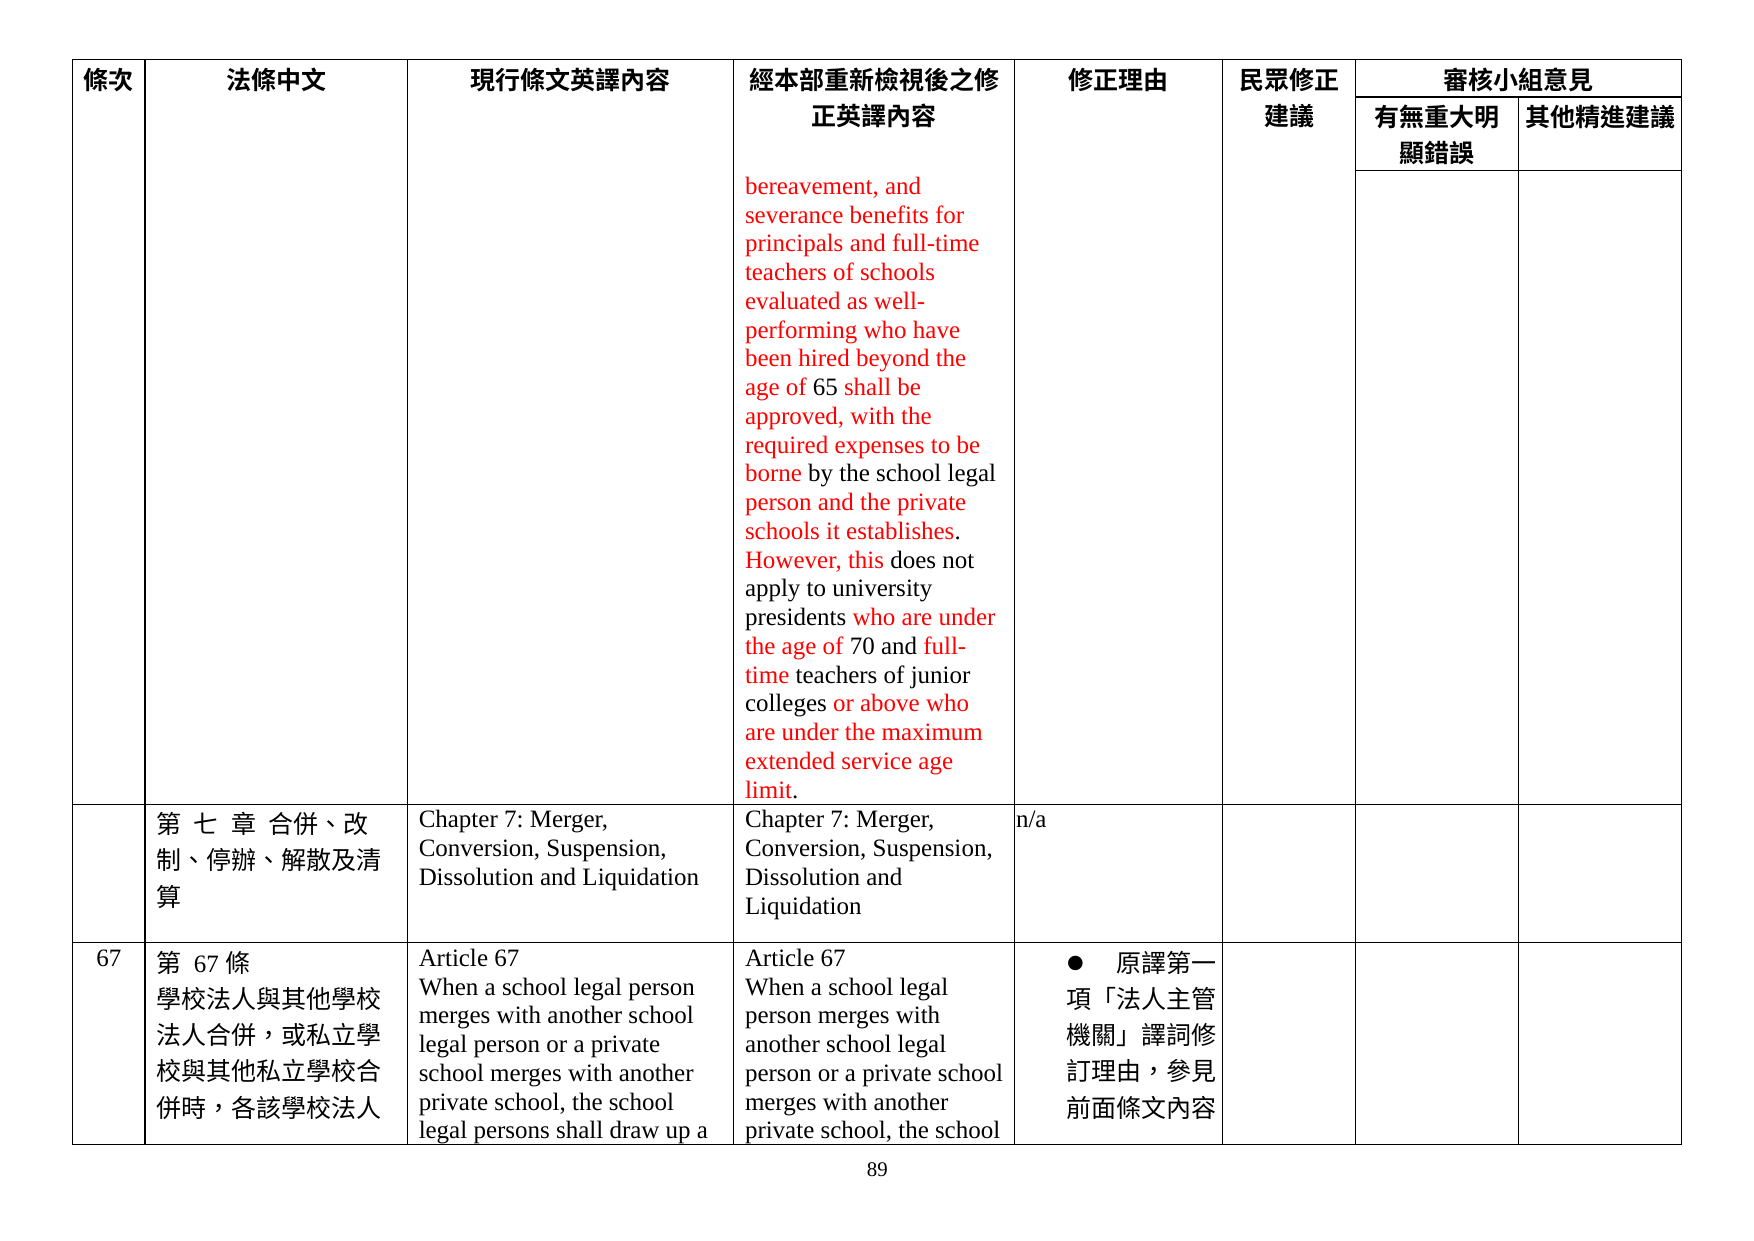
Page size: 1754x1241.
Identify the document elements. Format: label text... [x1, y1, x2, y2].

table_header 法條中文 [146, 60, 407, 170]
table_cell 第 七 章 合併、改制、停辦、解散及清算 [146, 805, 407, 942]
table_cell [73, 805, 144, 942]
table_cell Article 67 When a school legal person merges with another school legal person or a private school merges with another private school, the school [734, 943, 1014, 1144]
table_header 民眾修正建議 [1223, 60, 1355, 170]
table_header 現行條文英譯內容 [408, 60, 733, 170]
table_cell [1223, 943, 1355, 1144]
table_header 修正理由 [1015, 60, 1222, 170]
table_cell n/a [1015, 805, 1222, 942]
table_cell 原譯第一項「法人主管機關」譯詞修訂理由，參見前面條文內容 [1015, 943, 1222, 1144]
table_cell Chapter 7: Merger, Conversion, Suspension, Dissolution and Liquidation [734, 805, 1014, 942]
table_cell 其他精進建議 [1519, 98, 1681, 170]
table_cell bereavement, and severance benefits for principals and full-time teachers of schools evaluated as well-performing who have been hired beyond the age of 65 shall be approved, with the required expenses to be borne by the school legal person and the private schools it establishes. However, this does not apply to university presidents who are under the age of 70 and full-time teachers of junior colleges or above who are under the maximum extended service age limit. [734, 170, 1014, 803]
table_cell [146, 170, 407, 803]
table_header 審核小組意見 [1356, 60, 1681, 96]
table_cell 有無重大明顯錯誤 [1356, 98, 1518, 170]
table_header 條次 [73, 60, 144, 170]
table_cell [1519, 171, 1681, 803]
table_cell [1223, 805, 1355, 942]
table_cell [1356, 171, 1518, 803]
table_cell [1015, 170, 1222, 803]
table_cell [1519, 943, 1681, 1144]
table_cell [408, 170, 733, 803]
table_cell [1356, 805, 1518, 942]
table_cell [1223, 170, 1355, 803]
table_cell Article 67 When a school legal person merges with another school legal person or a private school merges with another private school, the school legal persons shall draw up a [408, 943, 733, 1144]
table_cell [1519, 805, 1681, 942]
table_cell [1356, 943, 1518, 1144]
table_cell Chapter 7: Merger, Conversion, Suspension, Dissolution and Liquidation [408, 805, 733, 942]
table_cell [73, 170, 144, 803]
table_header 經本部重新檢視後之修正英譯內容 [734, 60, 1014, 170]
table_cell 67 [73, 943, 144, 1144]
table_cell 第 67 條 學校法人與其他學校法人合併，或私立學校與其他私立學校合併時，各該學校法人 [146, 943, 407, 1144]
